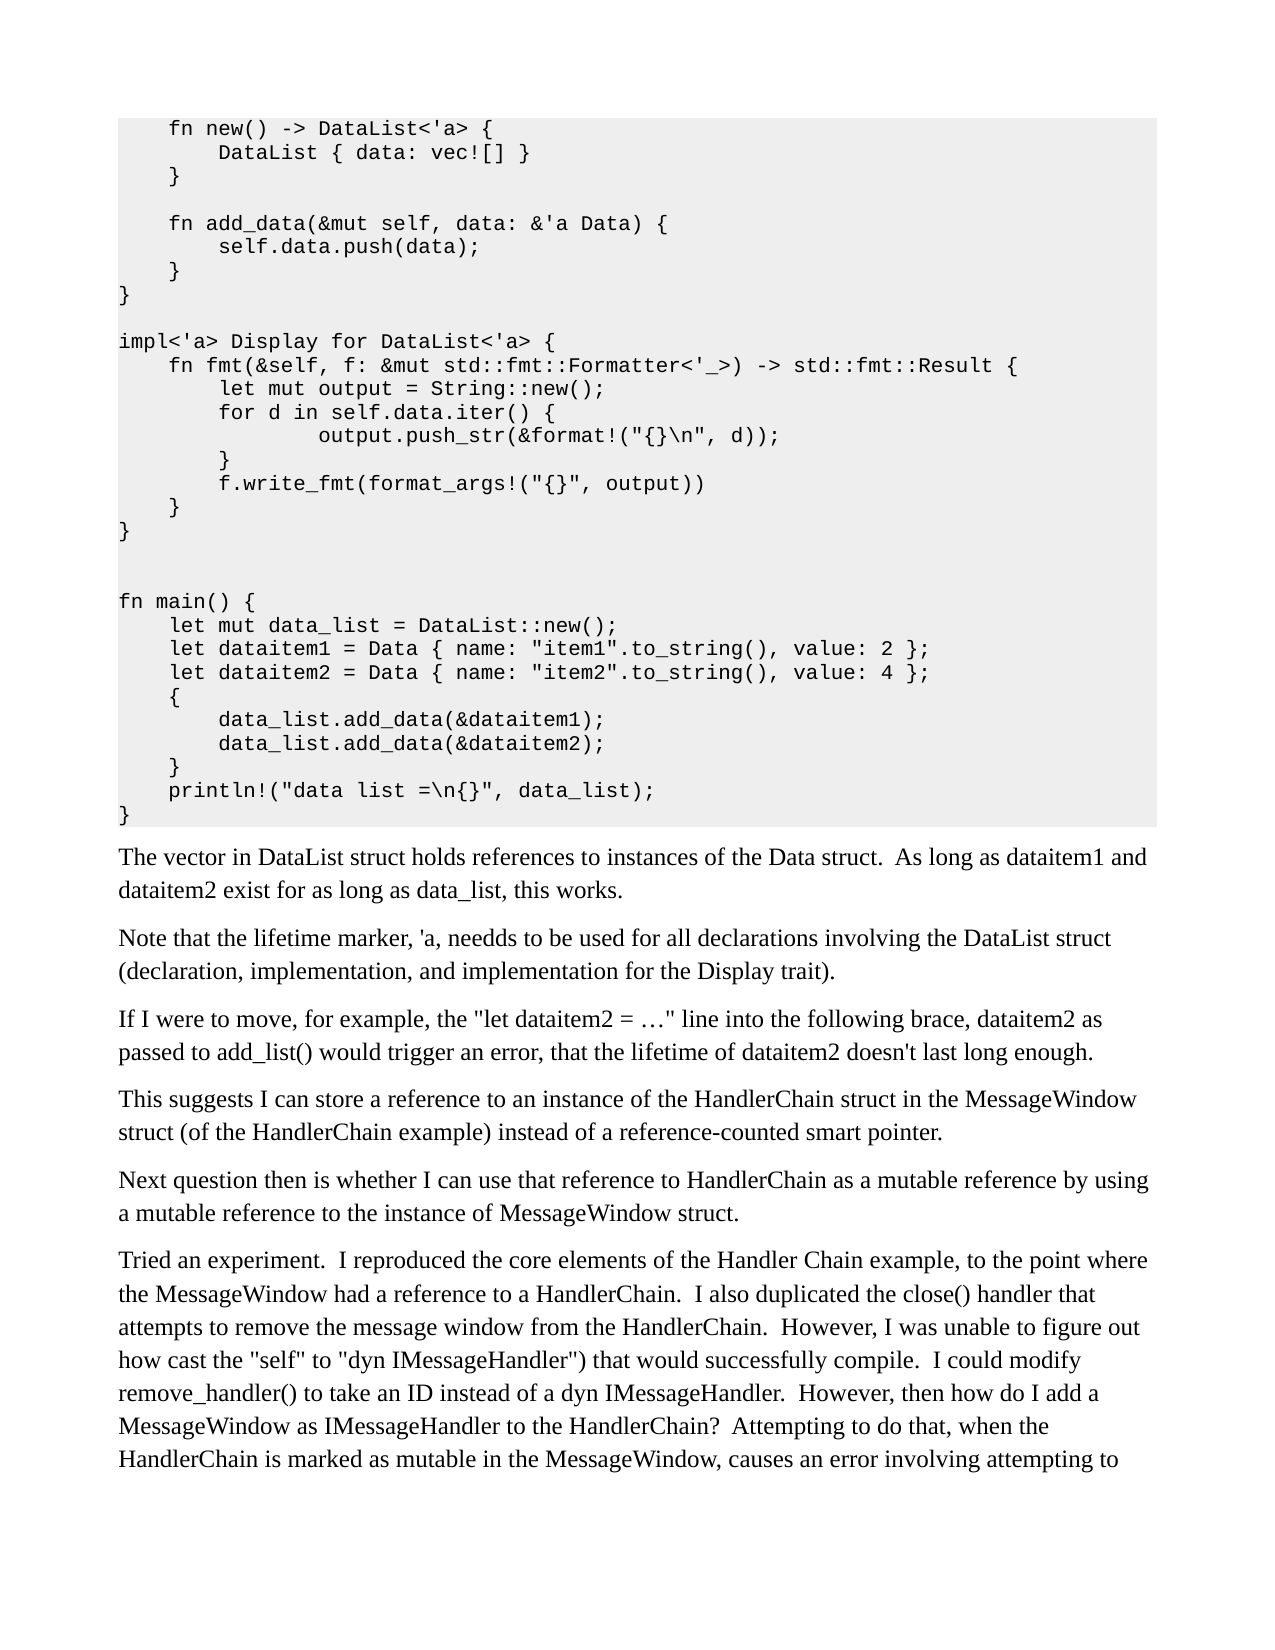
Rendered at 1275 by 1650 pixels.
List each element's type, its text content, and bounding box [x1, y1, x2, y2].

text let dataitem1 = Data { name: "item1".to_string(), value: 2 }; [118, 638, 1157, 662]
text fn main() { [118, 591, 1157, 615]
text println!("data list =\n{}", data_list); [118, 780, 1157, 804]
text } [118, 284, 1157, 307]
text let mut output = String::new(); [118, 378, 1157, 402]
text } [118, 496, 1157, 520]
text } [118, 757, 1157, 780]
text Note that the lifetime marker, 'a, needds to be used for all declarations involving the DataList struct (declaration, implementation, and implementation for the Display trait). [118, 923, 1157, 985]
text data_list.add_data(&dataitem2); [118, 733, 1157, 757]
text } [118, 165, 1157, 189]
text f.write_fmt(format_args!("{}", output)) [118, 473, 1157, 496]
text } [118, 260, 1157, 284]
text data_list.add_data(&dataitem1); [118, 709, 1157, 733]
text Next question then is whether I can use that reference to HandlerChain as a mutable reference by using a mutable reference to the instance of MessageWindow struct. [118, 1165, 1157, 1227]
text } [118, 449, 1157, 473]
text fn new() -> DataList<'a> { [118, 118, 1157, 142]
text let dataitem2 = Data { name: "item2".to_string(), value: 4 }; [118, 662, 1157, 686]
text The vector in DataList struct holds references to instances of the Data struct. As long as dataitem1 and dataitem2 exist for as long as data_list, this works. [118, 842, 1157, 904]
text let mut data_list = DataList::new(); [118, 615, 1157, 638]
text Tried an experiment. I reproduced the core elements of the Handler Chain example, to the point where the MessageWindow had a reference to a HandlerChain. I also duplicated the close() handler that attempts to remove the message window from the HandlerChain. However, I was unable to figure out how cast the "self" to "dyn IMessageHandler") that would successfully compile. I could modify remove_handler() to take an ID instead of a dyn IMessageHandler. However, then how do I add a MessageWindow as IMessageHandler to the HandlerChain? Attempting to do that, when the HandlerChain is marked as mutable in the MessageWindow, causes an error involving attempting to [118, 1246, 1157, 1472]
text } [118, 804, 1157, 827]
text self.data.push(data); [118, 236, 1157, 260]
text output.push_str(&format!("{}\n", d)); [118, 426, 1157, 449]
text impl<'a> Display for DataList<'a> { [118, 331, 1157, 354]
text If I were to move, for example, the "let dataitem2 = …" line into the following brace, dataitem2 as passed to add_list() would trigger an error, that the lifetime of dataitem2 doesn't last long enough. [118, 1004, 1157, 1066]
text DataList { data: vec![] } [118, 142, 1157, 165]
text } [118, 520, 1157, 544]
text { [118, 686, 1157, 709]
text for d in self.data.iter() { [118, 402, 1157, 426]
text fn fmt(&self, f: &mut std::fmt::Formatter<'_>) -> std::fmt::Result { [118, 354, 1157, 378]
text fn add_data(&mut self, data: &'a Data) { [118, 213, 1157, 236]
text This suggests I can store a reference to an instance of the HandlerChain struct in the MessageWindow struct (of the HandlerChain example) instead of a reference-counted smart pointer. [118, 1084, 1157, 1146]
